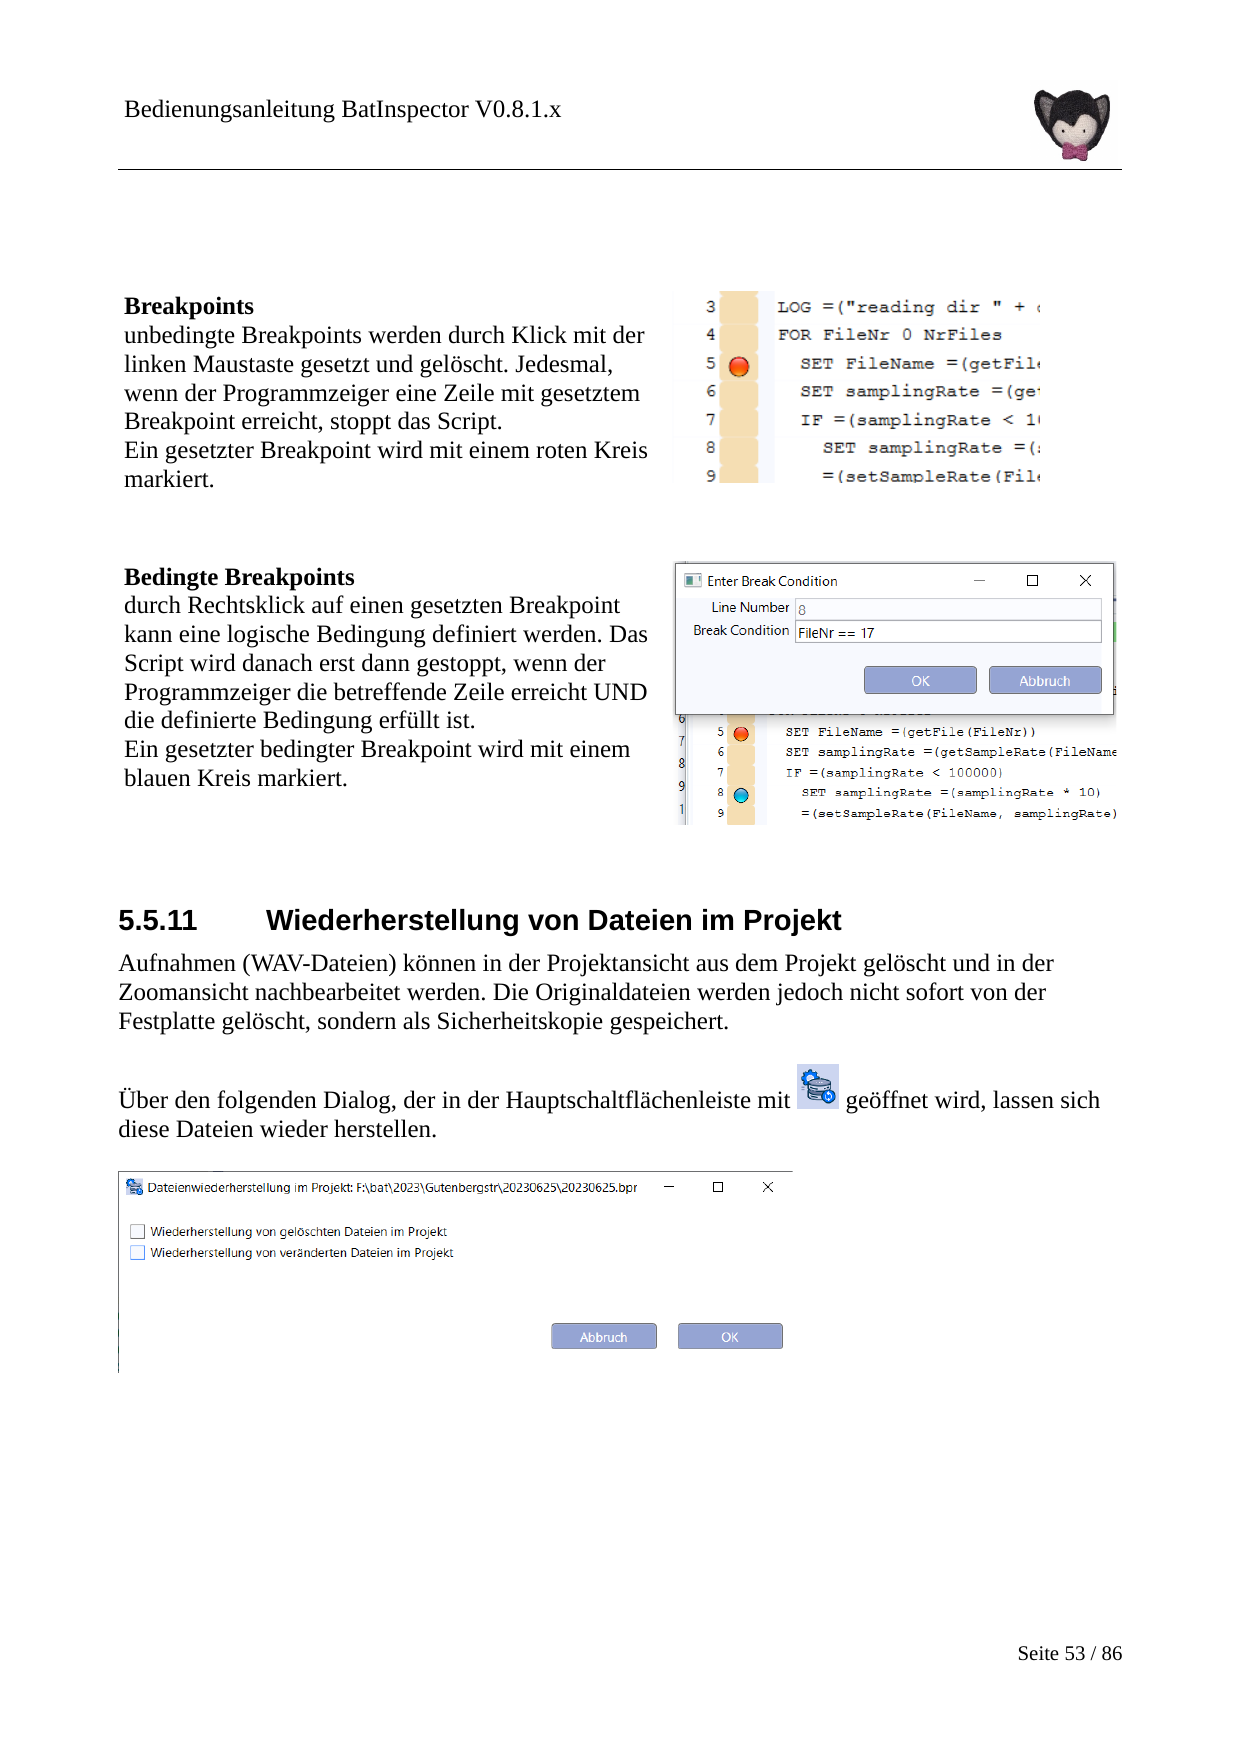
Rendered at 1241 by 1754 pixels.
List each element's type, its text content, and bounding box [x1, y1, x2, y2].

text Über den folgenden Dialog, der in der Hauptschaltflächenleiste mit geöffnet wird, lassen sich diese Dateien wieder herstellen. [118, 1063, 1122, 1143]
table_header [667, 286, 1122, 556]
table_cell [667, 556, 1122, 830]
picture [672, 561, 1117, 825]
picture [118, 1171, 793, 1373]
table_cell Bedingte Breakpoints durch Rechtsklick auf einen gesetzten Breakpoint kann eine logische Bedingung definiert werden. Das Script wird danach erst dann gestoppt, wenn der Programmzeiger die betreffende Zeile erreicht UND die definierte Bedingung erfüllt ist. Ein gesetzter bedingter Breakpoint wird mit einem blauen Kreis markiert. [118, 556, 667, 830]
subtitle Wiederherstellung von Dateien im Projekt [118, 902, 1122, 936]
table_header Breakpoints unbedingte Breakpoints werden durch Klick mit der linken Maustaste gesetzt und gelöscht. Jedesmal, wenn der Programmzeiger eine Zeile mit gesetztem Breakpoint erreicht, stoppt das Script. Ein gesetzter Breakpoint wird mit einem roten Kreis markiert. [118, 286, 667, 556]
picture [672, 291, 1040, 483]
picture [797, 1063, 839, 1109]
text Aufnahmen (WAV-Dateien) können in der Projektansicht aus dem Projekt gelöscht und in der Zoomansicht nachbearbeitet werden. Die Originaldateien werden jedoch nicht sofort von der Festplatte gelöscht, sondern als Sicherheitskopie gespeichert. [118, 948, 1122, 1035]
picture [1030, 80, 1119, 169]
